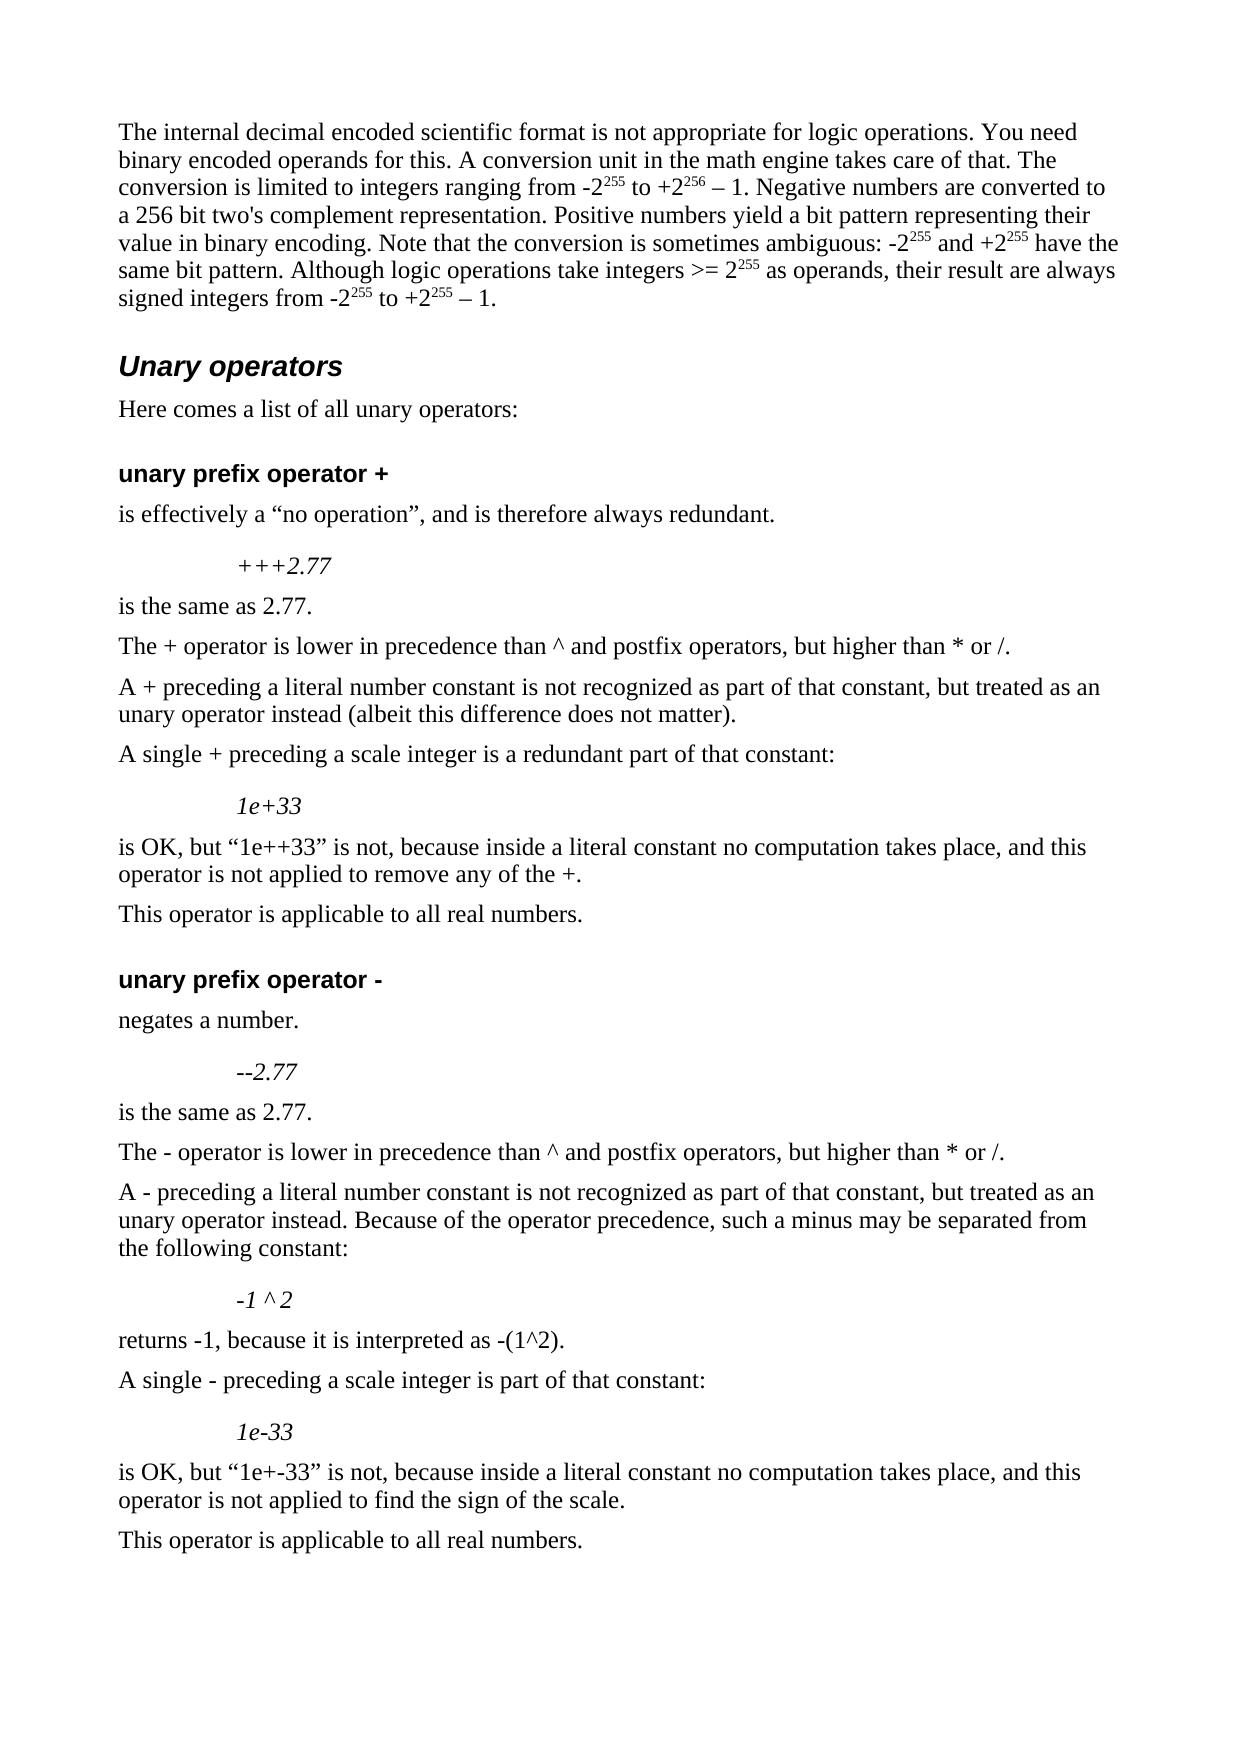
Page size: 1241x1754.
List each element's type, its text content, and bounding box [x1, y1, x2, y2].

text returns -1, because it is interpreted as -(1^2). [118, 1326, 1122, 1354]
subtitle unary prefix operator - [118, 966, 1122, 993]
text This operator is applicable to all real numbers. [118, 901, 1122, 928]
subtitle unary prefix operator + [118, 460, 1122, 488]
text is OK, but “1e+-33” is not, because inside a literal constant no computation takes place, and this operator is not applied to find the sign of the scale. [118, 1458, 1122, 1514]
text 1e+33 [236, 792, 1122, 820]
text is effectively a “no operation”, and is therefore always redundant. [118, 500, 1122, 528]
text +++2.77 [236, 552, 1122, 580]
text --2.77 [236, 1058, 1122, 1086]
text The - operator is lower in precedence than ^ and postfix operators, but higher than * or /. [118, 1138, 1122, 1166]
text A single - preceding a scale integer is part of that constant: [118, 1366, 1122, 1394]
text negates a number. [118, 1006, 1122, 1034]
text The + operator is lower in precedence than ^ and postfix operators, but higher than * or /. [118, 632, 1122, 660]
text This operator is applicable to all real numbers. [118, 1526, 1122, 1554]
text 1e-33 [236, 1418, 1122, 1446]
text The internal decimal encoded scientific format is not appropriate for logic operations. You need binary encoded operands for this. A conversion unit in the math engine takes care of that. The conversion is limited to integers ranging from -2255 to +2256 – 1. Negative numbers are converted to a 256 bit two's complement representation. Positive numbers yield a bit pattern representing their value in binary encoding. Note that the conversion is sometimes ambiguous: -2255 and +2255 have the same bit pattern. Although logic operations take integers >= 2255 as operands, their result are always signed integers from -2255 to +2255 – 1. [118, 118, 1122, 312]
text is the same as 2.77. [118, 592, 1122, 620]
text -1 ^ 2 [236, 1286, 1122, 1313]
text is OK, but “1e++33” is not, because inside a literal constant no computation takes place, and this operator is not applied to remove any of the +. [118, 833, 1122, 888]
subtitle Unary operators [118, 349, 1122, 382]
text A single + preceding a scale integer is a redundant part of that constant: [118, 741, 1122, 768]
text A + preceding a literal number constant is not recognized as part of that constant, but treated as an unary operator instead (albeit this difference does not matter). [118, 673, 1122, 728]
text Here comes a list of all unary operators: [118, 395, 1122, 422]
text is the same as 2.77. [118, 1098, 1122, 1126]
text A - preceding a literal number constant is not recognized as part of that constant, but treated as an unary operator instead. Because of the operator precedence, such a minus may be separated from the following constant: [118, 1178, 1122, 1262]
